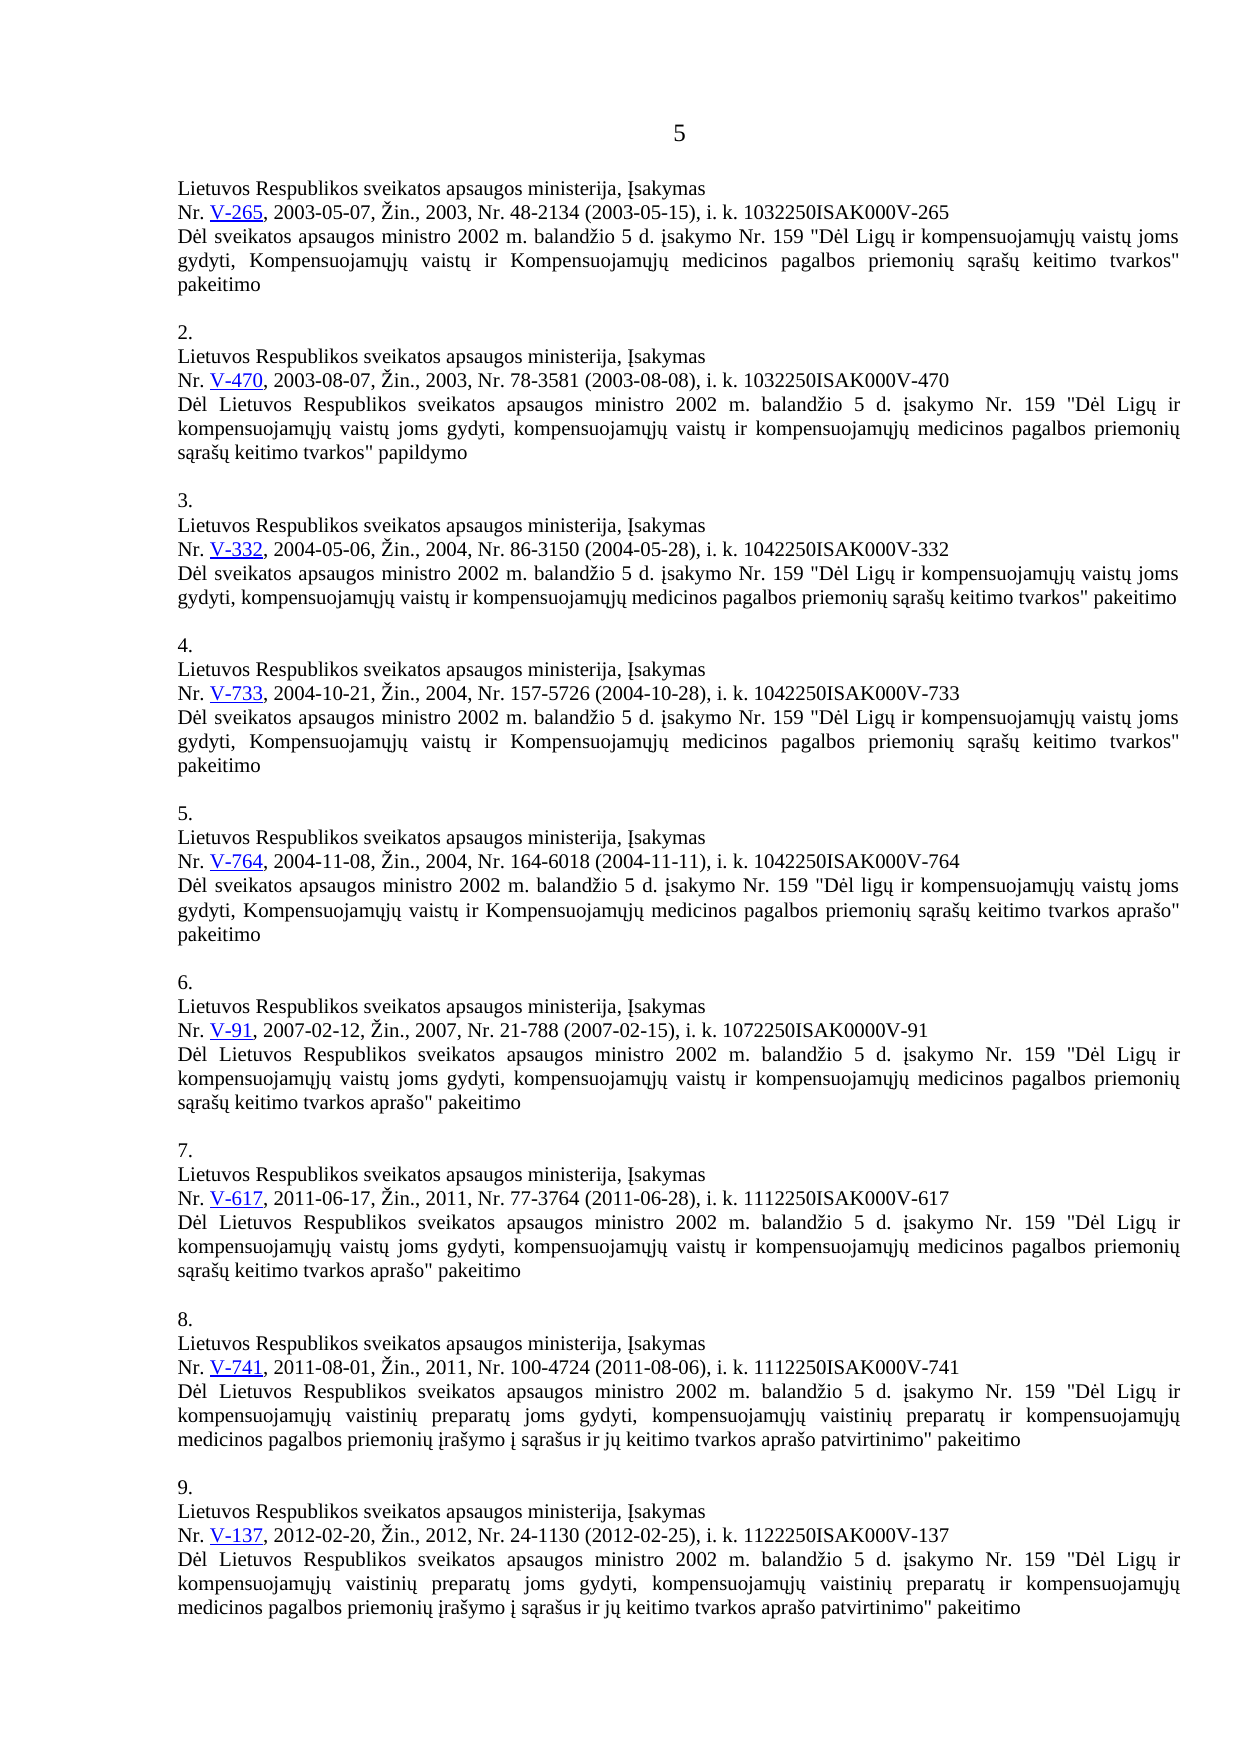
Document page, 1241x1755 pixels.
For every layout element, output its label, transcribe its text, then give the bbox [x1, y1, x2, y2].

text Lietuvos Respublikos sveikatos apsaugos ministerija, Įsakymas [177, 657, 1181, 681]
text Lietuvos Respublikos sveikatos apsaugos ministerija, Įsakymas [177, 344, 1181, 368]
text Nr. V-137, 2012-02-20, Žin., 2012, Nr. 24-1130 (2012-02-25), i. k. 1122250ISAK000V-137 [177, 1523, 1181, 1547]
text Dėl Lietuvos Respublikos sveikatos apsaugos ministro 2002 m. balandžio 5 d. įsakymo Nr. 159 "Dėl Ligų ir kompensuojamųjų vaistinių preparatų joms gydyti, kompensuojamųjų vaistinių preparatų ir kompensuojamųjų medicinos pagalbos priemonių įrašymo į sąrašus ir jų keitimo tvarkos aprašo patvirtinimo" pakeitimo [177, 1379, 1181, 1451]
text 6. [177, 970, 1181, 994]
text Dėl Lietuvos Respublikos sveikatos apsaugos ministro 2002 m. balandžio 5 d. įsakymo Nr. 159 "Dėl Ligų ir kompensuojamųjų vaistų joms gydyti, kompensuojamųjų vaistų ir kompensuojamųjų medicinos pagalbos priemonių sąrašų keitimo tvarkos" papildymo [177, 392, 1181, 464]
text Nr. V-91, 2007-02-12, Žin., 2007, Nr. 21-788 (2007-02-15), i. k. 1072250ISAK0000V-91 [177, 1018, 1181, 1042]
text Dėl Lietuvos Respublikos sveikatos apsaugos ministro 2002 m. balandžio 5 d. įsakymo Nr. 159 "Dėl Ligų ir kompensuojamųjų vaistinių preparatų joms gydyti, kompensuojamųjų vaistinių preparatų ir kompensuojamųjų medicinos pagalbos priemonių įrašymo į sąrašus ir jų keitimo tvarkos aprašo patvirtinimo" pakeitimo [177, 1547, 1181, 1619]
text Lietuvos Respublikos sveikatos apsaugos ministerija, Įsakymas [177, 1331, 1181, 1355]
text 7. [177, 1138, 1181, 1162]
text 9. [177, 1475, 1181, 1499]
text Lietuvos Respublikos sveikatos apsaugos ministerija, Įsakymas [177, 512, 1181, 537]
text Dėl sveikatos apsaugos ministro 2002 m. balandžio 5 d. įsakymo Nr. 159 "Dėl Ligų ir kompensuojamųjų vaistų joms gydyti, Kompensuojamųjų vaistų ir Kompensuojamųjų medicinos pagalbos priemonių sąrašų keitimo tvarkos" pakeitimo [177, 224, 1181, 296]
text Nr. V-741, 2011-08-01, Žin., 2011, Nr. 100-4724 (2011-08-06), i. k. 1112250ISAK000V-741 [177, 1355, 1181, 1379]
text Nr. V-733, 2004-10-21, Žin., 2004, Nr. 157-5726 (2004-10-28), i. k. 1042250ISAK000V-733 [177, 681, 1181, 705]
text 4. [177, 633, 1181, 657]
text Lietuvos Respublikos sveikatos apsaugos ministerija, Įsakymas [177, 825, 1181, 849]
text Dėl sveikatos apsaugos ministro 2002 m. balandžio 5 d. įsakymo Nr. 159 "Dėl Ligų ir kompensuojamųjų vaistų joms gydyti, Kompensuojamųjų vaistų ir Kompensuojamųjų medicinos pagalbos priemonių sąrašų keitimo tvarkos" pakeitimo [177, 705, 1181, 777]
text Dėl sveikatos apsaugos ministro 2002 m. balandžio 5 d. įsakymo Nr. 159 "Dėl ligų ir kompensuojamųjų vaistų joms gydyti, Kompensuojamųjų vaistų ir Kompensuojamųjų medicinos pagalbos priemonių sąrašų keitimo tvarkos aprašo" pakeitimo [177, 873, 1181, 946]
text 5. [177, 801, 1181, 825]
text Dėl sveikatos apsaugos ministro 2002 m. balandžio 5 d. įsakymo Nr. 159 "Dėl Ligų ir kompensuojamųjų vaistų joms gydyti, kompensuojamųjų vaistų ir kompensuojamųjų medicinos pagalbos priemonių sąrašų keitimo tvarkos" pakeitimo [177, 561, 1181, 609]
text Nr. V-617, 2011-06-17, Žin., 2011, Nr. 77-3764 (2011-06-28), i. k. 1112250ISAK000V-617 [177, 1186, 1181, 1210]
text Nr. V-470, 2003-08-07, Žin., 2003, Nr. 78-3581 (2003-08-08), i. k. 1032250ISAK000V-470 [177, 368, 1181, 392]
text 3. [177, 488, 1181, 512]
text Lietuvos Respublikos sveikatos apsaugos ministerija, Įsakymas [177, 1162, 1181, 1186]
text Nr. V-764, 2004-11-08, Žin., 2004, Nr. 164-6018 (2004-11-11), i. k. 1042250ISAK000V-764 [177, 849, 1181, 873]
text Nr. V-332, 2004-05-06, Žin., 2004, Nr. 86-3150 (2004-05-28), i. k. 1042250ISAK000V-332 [177, 537, 1181, 561]
text Nr. V-265, 2003-05-07, Žin., 2003, Nr. 48-2134 (2003-05-15), i. k. 1032250ISAK000V-265 [177, 200, 1181, 224]
text Lietuvos Respublikos sveikatos apsaugos ministerija, Įsakymas [177, 1499, 1181, 1523]
text 2. [177, 320, 1181, 344]
text Dėl Lietuvos Respublikos sveikatos apsaugos ministro 2002 m. balandžio 5 d. įsakymo Nr. 159 "Dėl Ligų ir kompensuojamųjų vaistų joms gydyti, kompensuojamųjų vaistų ir kompensuojamųjų medicinos pagalbos priemonių sąrašų keitimo tvarkos aprašo" pakeitimo [177, 1042, 1181, 1114]
text Dėl Lietuvos Respublikos sveikatos apsaugos ministro 2002 m. balandžio 5 d. įsakymo Nr. 159 "Dėl Ligų ir kompensuojamųjų vaistų joms gydyti, kompensuojamųjų vaistų ir kompensuojamųjų medicinos pagalbos priemonių sąrašų keitimo tvarkos aprašo" pakeitimo [177, 1210, 1181, 1282]
text 8. [177, 1307, 1181, 1331]
text Lietuvos Respublikos sveikatos apsaugos ministerija, Įsakymas [177, 176, 1181, 200]
text Lietuvos Respublikos sveikatos apsaugos ministerija, Įsakymas [177, 994, 1181, 1018]
